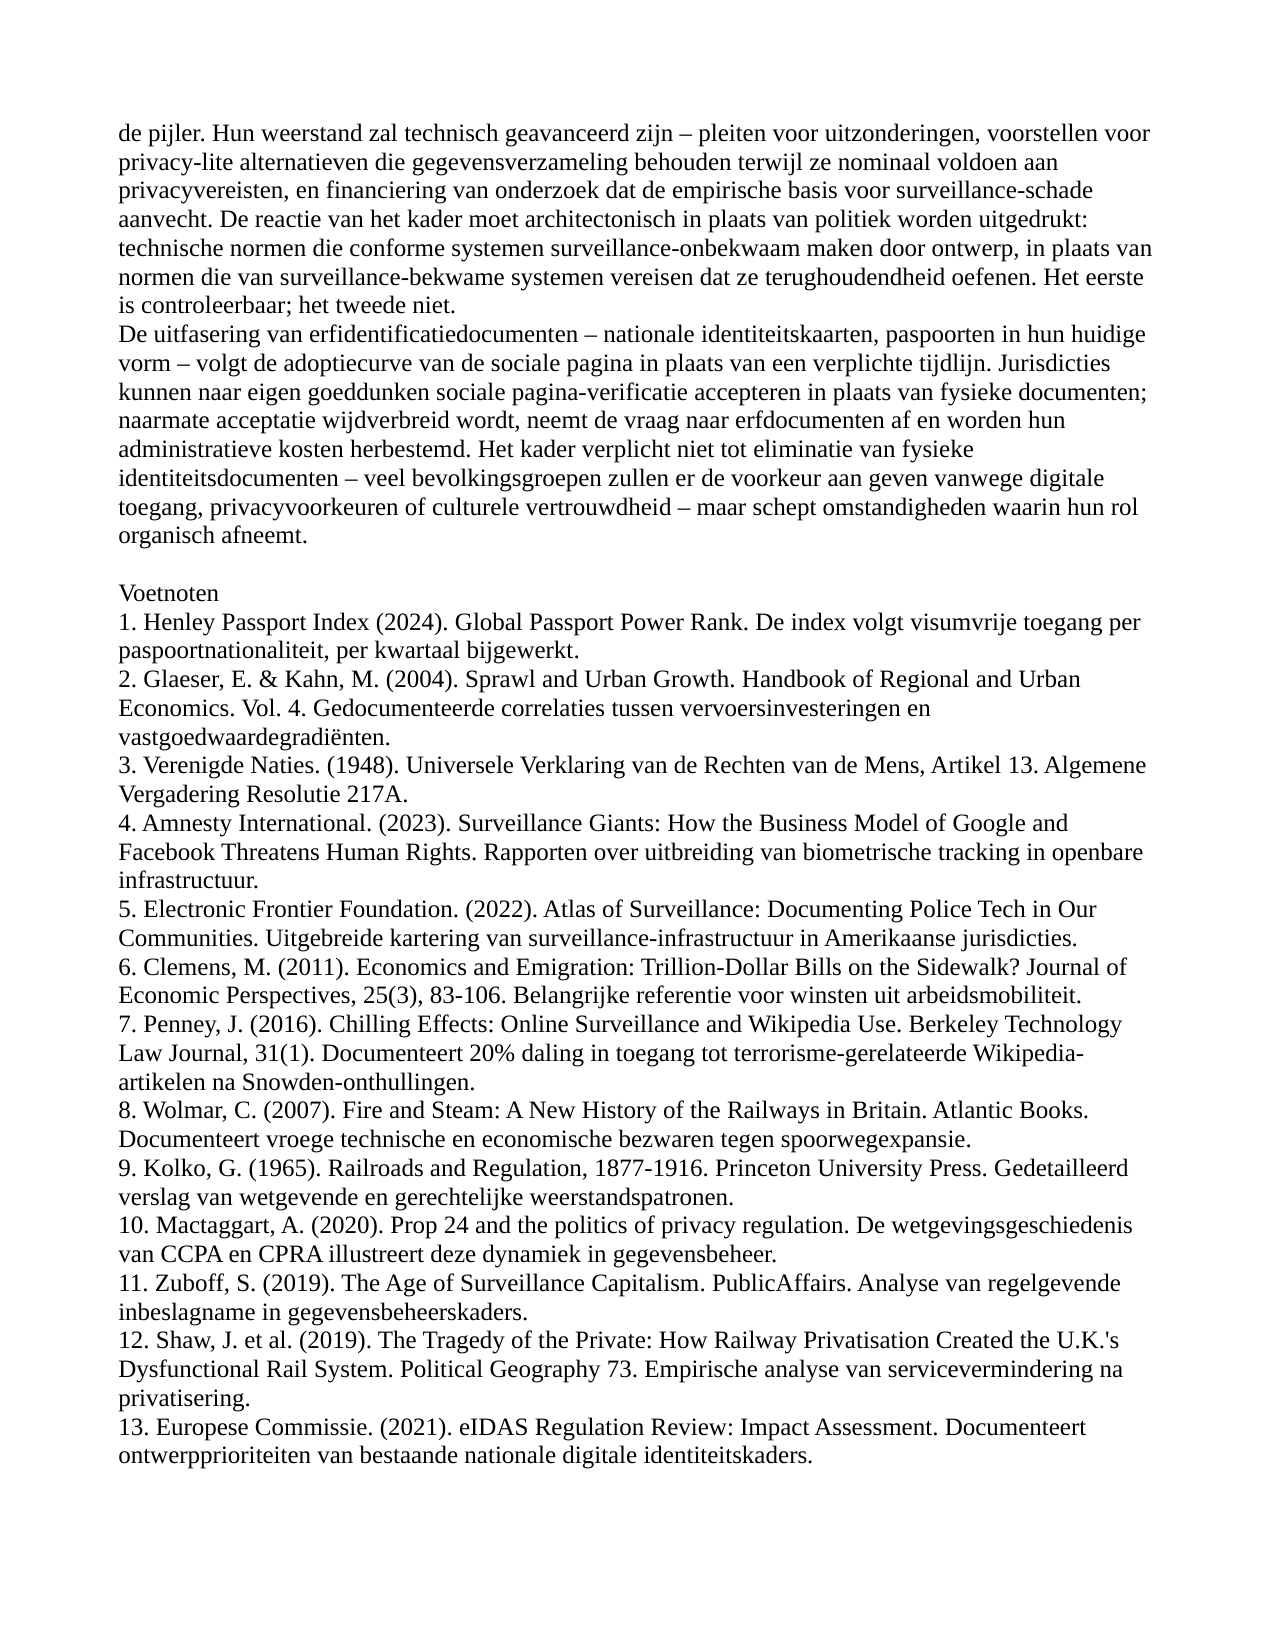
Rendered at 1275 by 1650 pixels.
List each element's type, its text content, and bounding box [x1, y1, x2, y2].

text 8. Wolmar, C. (2007). Fire and Steam: A New History of the Railways in Britain. Atlantic Books. Documenteert vroege technische en economische bezwaren tegen spoorwegexpansie. [118, 1096, 1157, 1153]
text 11. Zuboff, S. (2019). The Age of Surveillance Capitalism. PublicAffairs. Analyse van regelgevende inbeslagname in gegevensbeheerskaders. [118, 1268, 1157, 1326]
text De uitfasering van erfidentificatiedocumenten – nationale identiteitskaarten, paspoorten in hun huidige vorm – volgt de adoptiecurve van de sociale pagina in plaats van een verplichte tijdlijn. Jurisdicties kunnen naar eigen goeddunken sociale pagina-verificatie accepteren in plaats van fysieke documenten; naarmate acceptatie wijdverbreid wordt, neemt de vraag naar erfdocumenten af en worden hun administratieve kosten herbestemd. Het kader verplicht niet tot eliminatie van fysieke identiteitsdocumenten – veel bevolkingsgroepen zullen er de voorkeur aan geven vanwege digitale toegang, privacyvoorkeuren of culturele vertrouwdheid – maar schept omstandigheden waarin hun rol organisch afneemt. [118, 319, 1157, 549]
text 5. Electronic Frontier Foundation. (2022). Atlas of Surveillance: Documenting Police Tech in Our Communities. Uitgebreide kartering van surveillance-infrastructuur in Amerikaanse jurisdicties. [118, 894, 1157, 952]
text 6. Clemens, M. (2011). Economics and Emigration: Trillion-Dollar Bills on the Sidewalk? Journal of Economic Perspectives, 25(3), 83-106. Belangrijke referentie voor winsten uit arbeidsmobiliteit. [118, 952, 1157, 1009]
text de pijler. Hun weerstand zal technisch geavanceerd zijn – pleiten voor uitzonderingen, voorstellen voor privacy-lite alternatieven die gegevensverzameling behouden terwijl ze nominaal voldoen aan privacyvereisten, en financiering van onderzoek dat de empirische basis voor surveillance-schade aanvecht. De reactie van het kader moet architectonisch in plaats van politiek worden uitgedrukt: technische normen die conforme systemen surveillance-onbekwaam maken door ontwerp, in plaats van normen die van surveillance-bekwame systemen vereisen dat ze terughoudendheid oefenen. Het eerste is controleerbaar; het tweede niet. [118, 118, 1157, 319]
text Voetnoten [118, 578, 1157, 607]
text 7. Penney, J. (2016). Chilling Effects: Online Surveillance and Wikipedia Use. Berkeley Technology Law Journal, 31(1). Documenteert 20% daling in toegang tot terrorisme-gerelateerde Wikipedia-artikelen na Snowden-onthullingen. [118, 1009, 1157, 1096]
text 10. Mactaggart, A. (2020). Prop 24 and the politics of privacy regulation. De wetgevingsgeschiedenis van CCPA en CPRA illustreert deze dynamiek in gegevensbeheer. [118, 1211, 1157, 1268]
text 9. Kolko, G. (1965). Railroads and Regulation, 1877-1916. Princeton University Press. Gedetailleerd verslag van wetgevende en gerechtelijke weerstandspatronen. [118, 1153, 1157, 1211]
text 13. Europese Commissie. (2021). eIDAS Regulation Review: Impact Assessment. Documenteert ontwerpprioriteiten van bestaande nationale digitale identiteitskaders. [118, 1412, 1157, 1469]
text 4. Amnesty International. (2023). Surveillance Giants: How the Business Model of Google and Facebook Threatens Human Rights. Rapporten over uitbreiding van biometrische tracking in openbare infrastructuur. [118, 808, 1157, 894]
text 3. Verenigde Naties. (1948). Universele Verklaring van de Rechten van de Mens, Artikel 13. Algemene Vergadering Resolutie 217A. [118, 751, 1157, 808]
text 12. Shaw, J. et al. (2019). The Tragedy of the Private: How Railway Privatisation Created the U.K.'s Dysfunctional Rail System. Political Geography 73. Empirische analyse van servicevermindering na privatisering. [118, 1326, 1157, 1412]
text 1. Henley Passport Index (2024). Global Passport Power Rank. De index volgt visumvrije toegang per paspoortnationaliteit, per kwartaal bijgewerkt. [118, 607, 1157, 664]
text 2. Glaeser, E. & Kahn, M. (2004). Sprawl and Urban Growth. Handbook of Regional and Urban Economics. Vol. 4. Gedocumenteerde correlaties tussen vervoersinvesteringen en vastgoedwaardegradiënten. [118, 664, 1157, 751]
